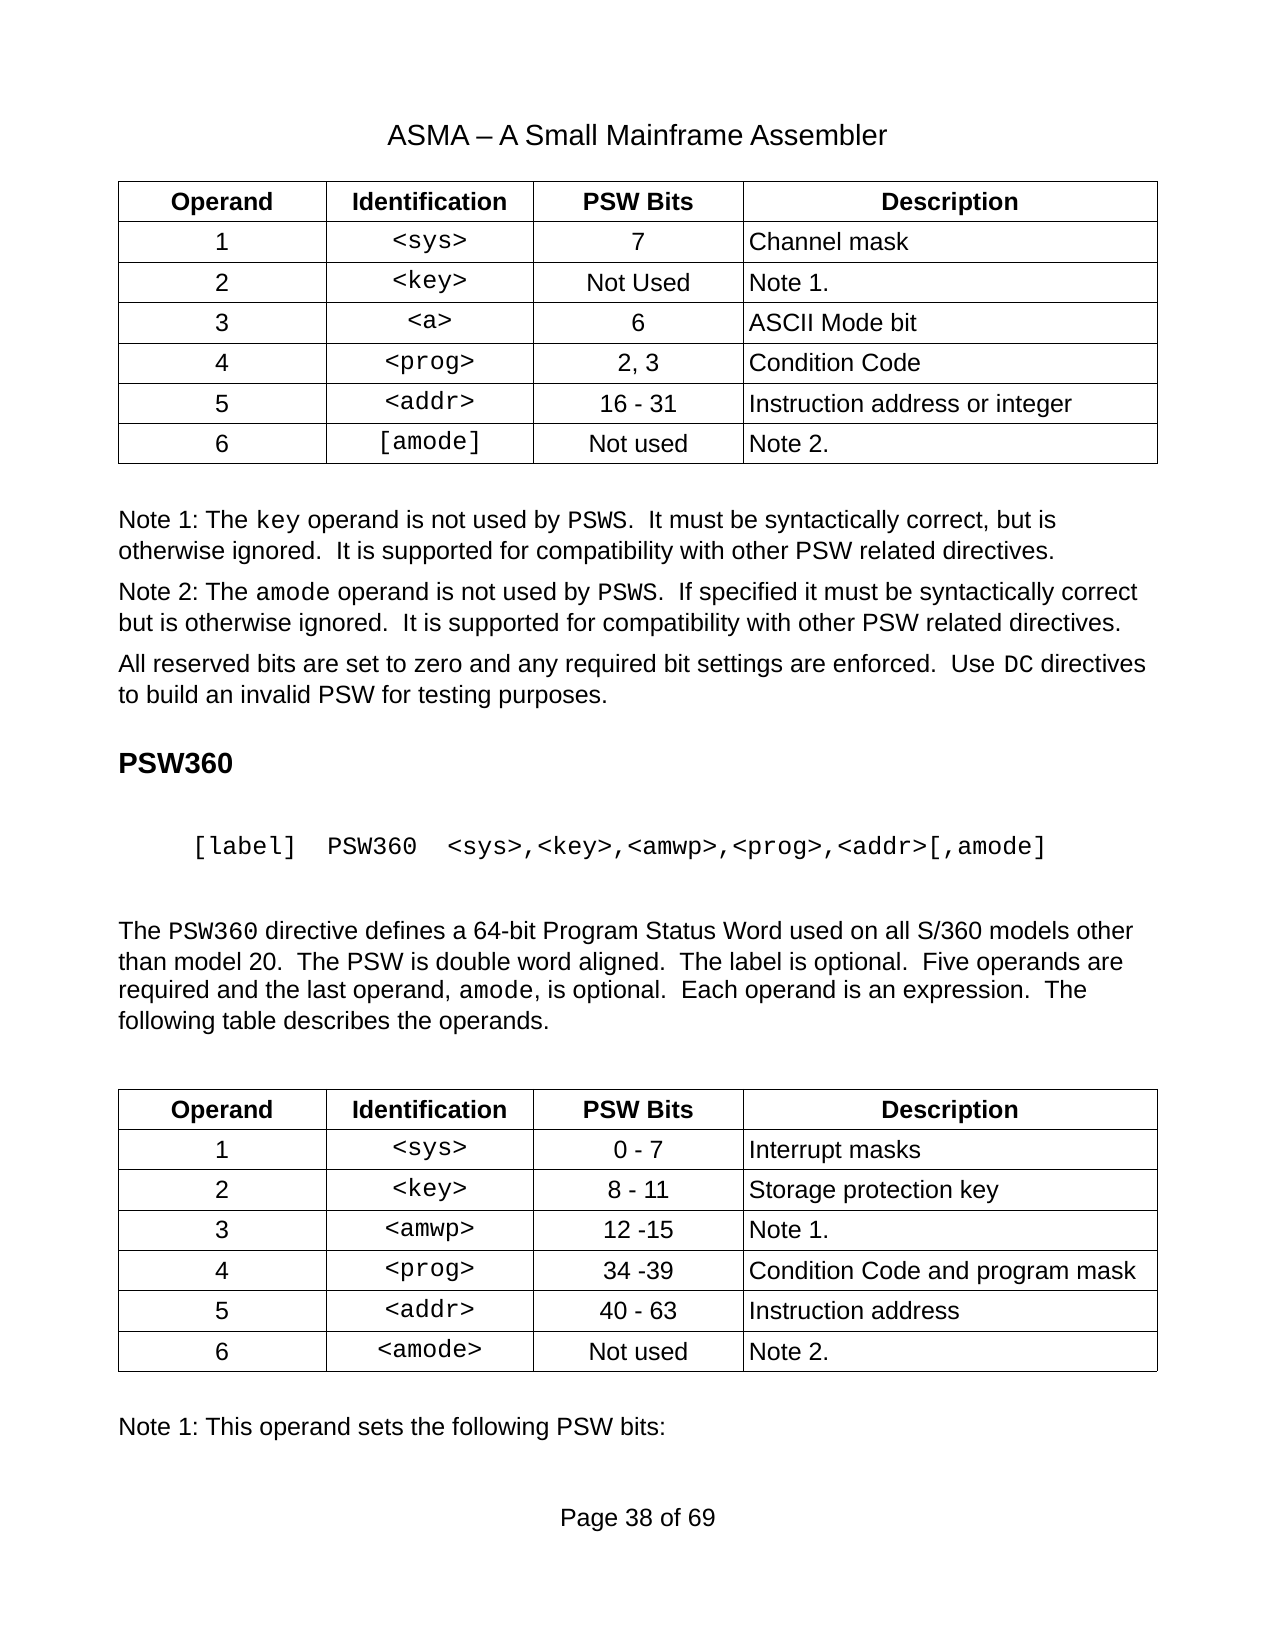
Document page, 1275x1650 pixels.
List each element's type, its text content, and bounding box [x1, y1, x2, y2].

table_cell Not used [534, 1332, 743, 1371]
table_cell 3 [119, 303, 326, 342]
table_cell Note 1. [744, 263, 1157, 302]
table_cell Condition Code [744, 344, 1157, 383]
text The PSW360 directive defines a 64-bit Program Status Word used on all S/360 models other than model 20. The PSW is double word aligned. The label is optional. Five operands are required and the last operand, amode, is optional. Each operand is an expression. The following table describes the operands. [118, 916, 1157, 1035]
table_cell Note 2. [744, 424, 1157, 463]
table_cell ASCII Mode bit [744, 303, 1157, 342]
subtitle PSW360 [118, 746, 1157, 780]
table_cell <a> [327, 303, 533, 342]
table_cell 1 [119, 1130, 326, 1169]
table_header Identification [327, 182, 533, 221]
table_cell <addr> [327, 1291, 533, 1331]
table_cell 2 [119, 263, 326, 302]
table_cell 40 - 63 [534, 1291, 743, 1331]
table_cell Condition Code and program mask [744, 1251, 1157, 1290]
table_cell <prog> [327, 1251, 533, 1290]
table_cell Channel mask [744, 222, 1157, 262]
text Note 2: The amode operand is not used by PSWS. If specified it must be syntactically correct but is otherwise ignored. It is supported for compatibility with other PSW related directives. [118, 577, 1157, 637]
table_cell <key> [327, 1170, 533, 1210]
table_cell Instruction address [744, 1291, 1157, 1331]
table_cell 4 [119, 1251, 326, 1290]
text Note 1: This operand sets the following PSW bits: [118, 1412, 1157, 1441]
table_cell Not Used [534, 263, 743, 302]
table_cell 12 -15 [534, 1211, 743, 1250]
table_cell 5 [119, 1291, 326, 1331]
table_cell 16 - 31 [534, 384, 743, 423]
table_cell <key> [327, 263, 533, 302]
table_cell 0 - 7 [534, 1130, 743, 1169]
table_header PSW Bits [534, 182, 743, 221]
table_cell 3 [119, 1211, 326, 1250]
table_cell 34 -39 [534, 1251, 743, 1290]
table_header Description [744, 1090, 1157, 1129]
table_cell 2 [119, 1170, 326, 1210]
table_cell 6 [119, 424, 326, 463]
table_header Identification [327, 1090, 533, 1129]
table_cell <addr> [327, 384, 533, 423]
text Note 1: The key operand is not used by PSWS. It must be syntactically correct, but is otherwise ignored. It is supported for compatibility with other PSW related directives. [118, 505, 1157, 564]
table_cell <sys> [327, 222, 533, 262]
table_cell 4 [119, 344, 326, 383]
table_cell 5 [119, 384, 326, 423]
table_cell 7 [534, 222, 743, 262]
table_cell Interrupt masks [744, 1130, 1157, 1169]
text [label] PSW360 <sys>,<key>,<amwp>,<prog>,<addr>[,amode] [192, 833, 1157, 862]
table_header PSW Bits [534, 1090, 743, 1129]
table_cell <amode> [327, 1332, 533, 1371]
table_cell <prog> [327, 344, 533, 383]
table_cell 8 - 11 [534, 1170, 743, 1210]
table_cell <sys> [327, 1130, 533, 1169]
table_cell 6 [119, 1332, 326, 1371]
table_header Operand [119, 182, 326, 221]
table_cell [amode] [327, 424, 533, 463]
text All reserved bits are set to zero and any required bit settings are enforced. Use DC directives to build an invalid PSW for testing purposes. [118, 649, 1157, 709]
table_header Description [744, 182, 1157, 221]
table_cell 2, 3 [534, 344, 743, 383]
table_cell Not used [534, 424, 743, 463]
table_header Operand [119, 1090, 326, 1129]
table_cell <amwp> [327, 1211, 533, 1250]
table_cell 1 [119, 222, 326, 262]
table_cell Note 1. [744, 1211, 1157, 1250]
table_cell 6 [534, 303, 743, 342]
table_cell Storage protection key [744, 1170, 1157, 1210]
table_cell Instruction address or integer [744, 384, 1157, 423]
table_cell Note 2. [744, 1332, 1157, 1371]
